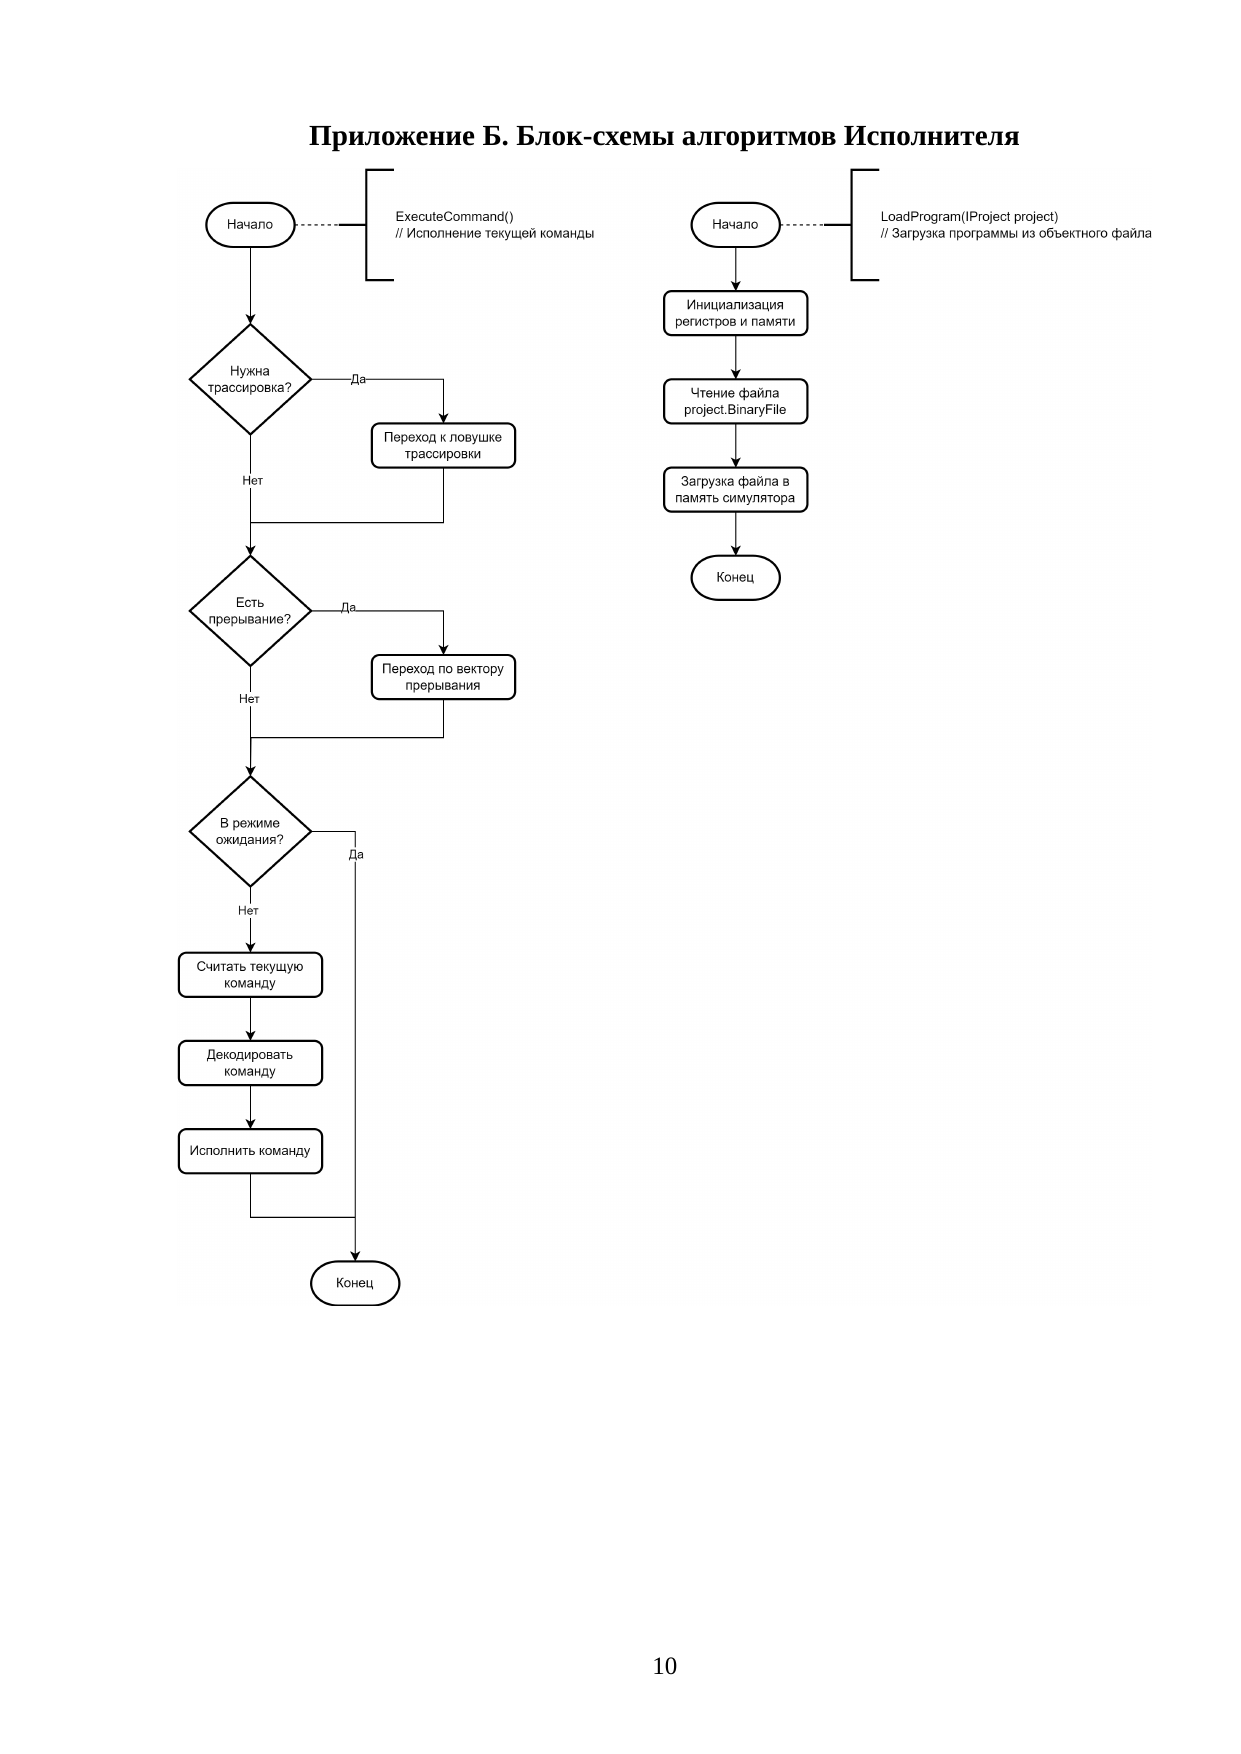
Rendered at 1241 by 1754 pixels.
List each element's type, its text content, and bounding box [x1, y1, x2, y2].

text Приложение Б. Блок-схемы алгоритмов Исполнителя [177, 118, 1152, 152]
picture [177, 168, 1152, 1306]
